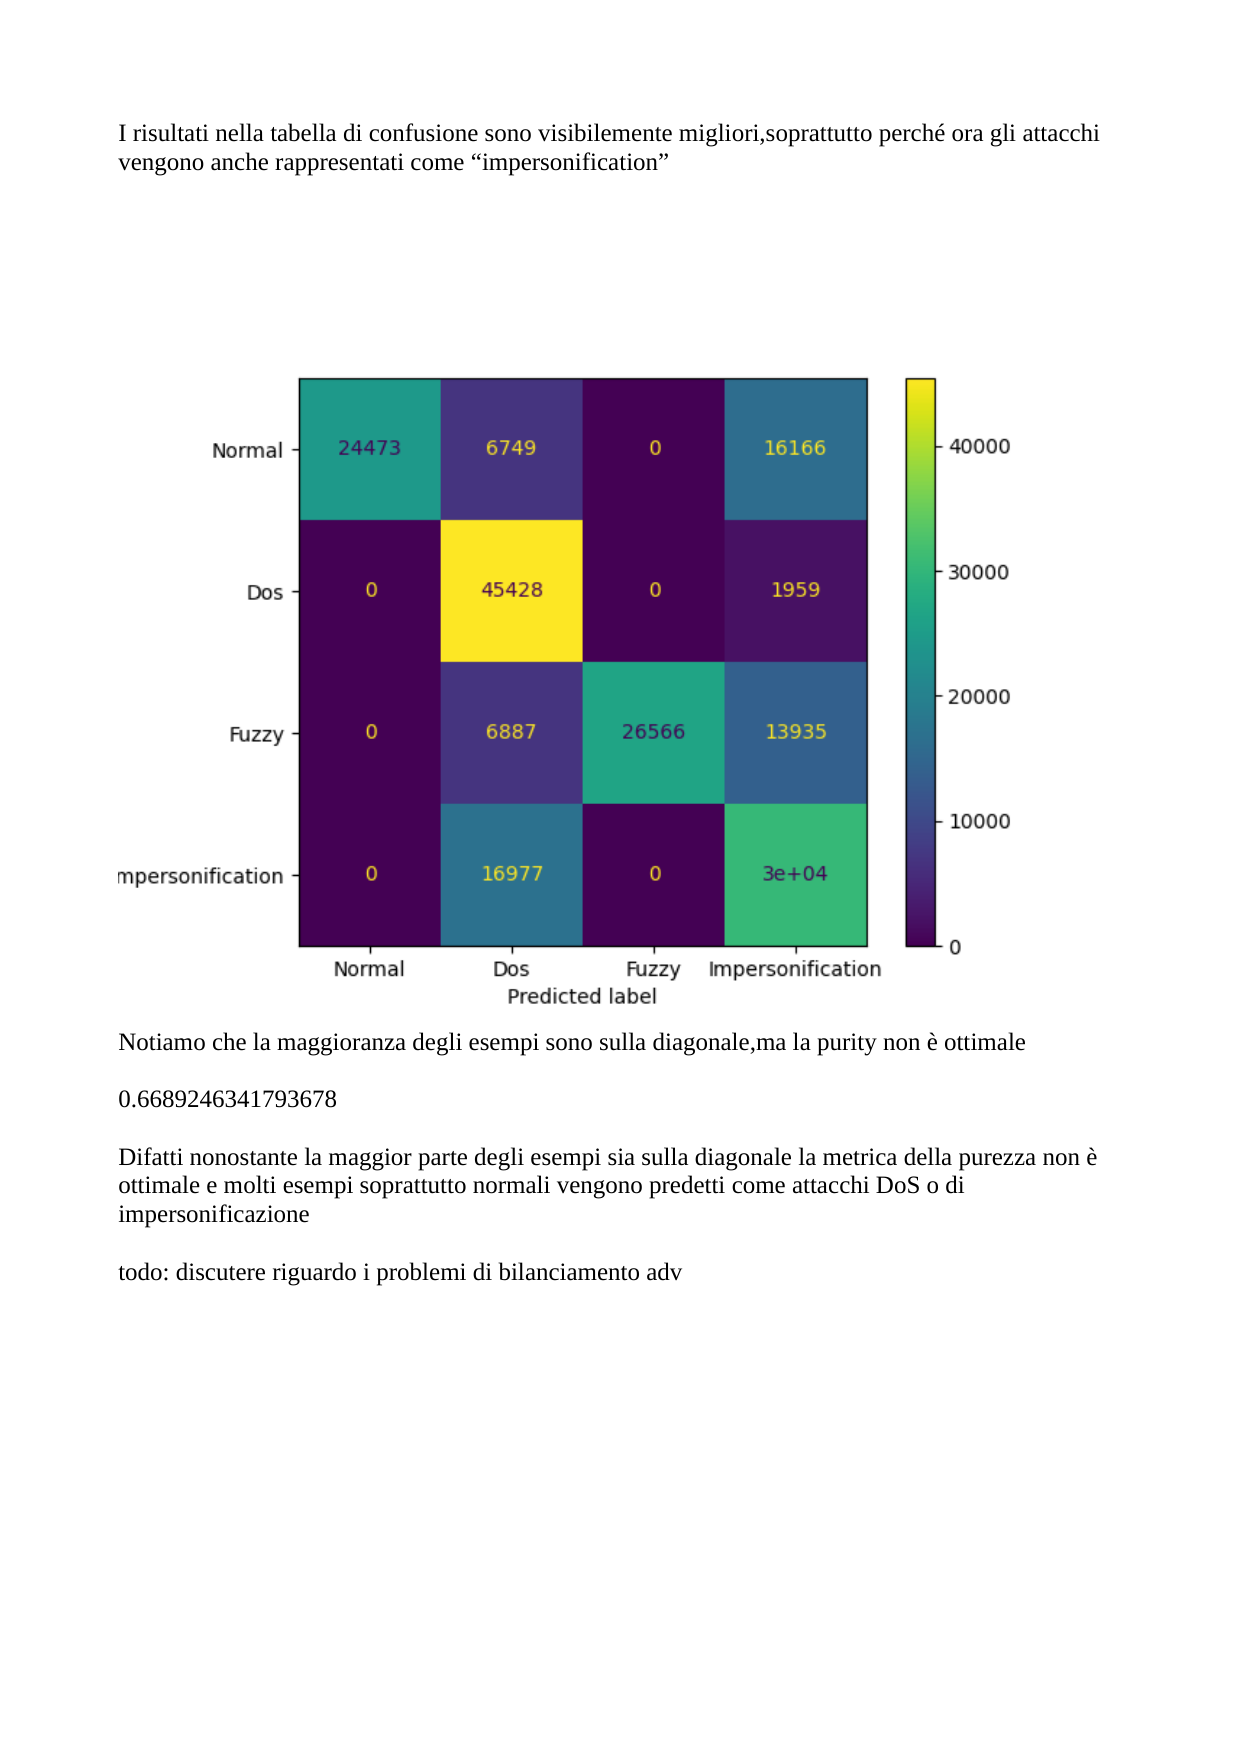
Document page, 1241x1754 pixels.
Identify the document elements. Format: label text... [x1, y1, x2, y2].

text 0.6689246341793678 [118, 1084, 1122, 1113]
text todo: discutere riguardo i problemi di bilanciamento adv [118, 1257, 1122, 1286]
text Notiamo che la maggioranza degli esempi sono sulla diagonale,ma la purity non è ottimale [118, 1027, 1122, 1056]
picture [118, 290, 1123, 1027]
text Difatti nonostante la maggior parte degli esempi sia sulla diagonale la metrica della purezza non è ottimale e molti esempi soprattutto normali vengono predetti come attacchi DoS o di impersonificazione [118, 1142, 1122, 1228]
text I risultati nella tabella di confusione sono visibilemente migliori,soprattutto perché ora gli attacchi vengono anche rappresentati come “impersonification” [118, 118, 1122, 176]
